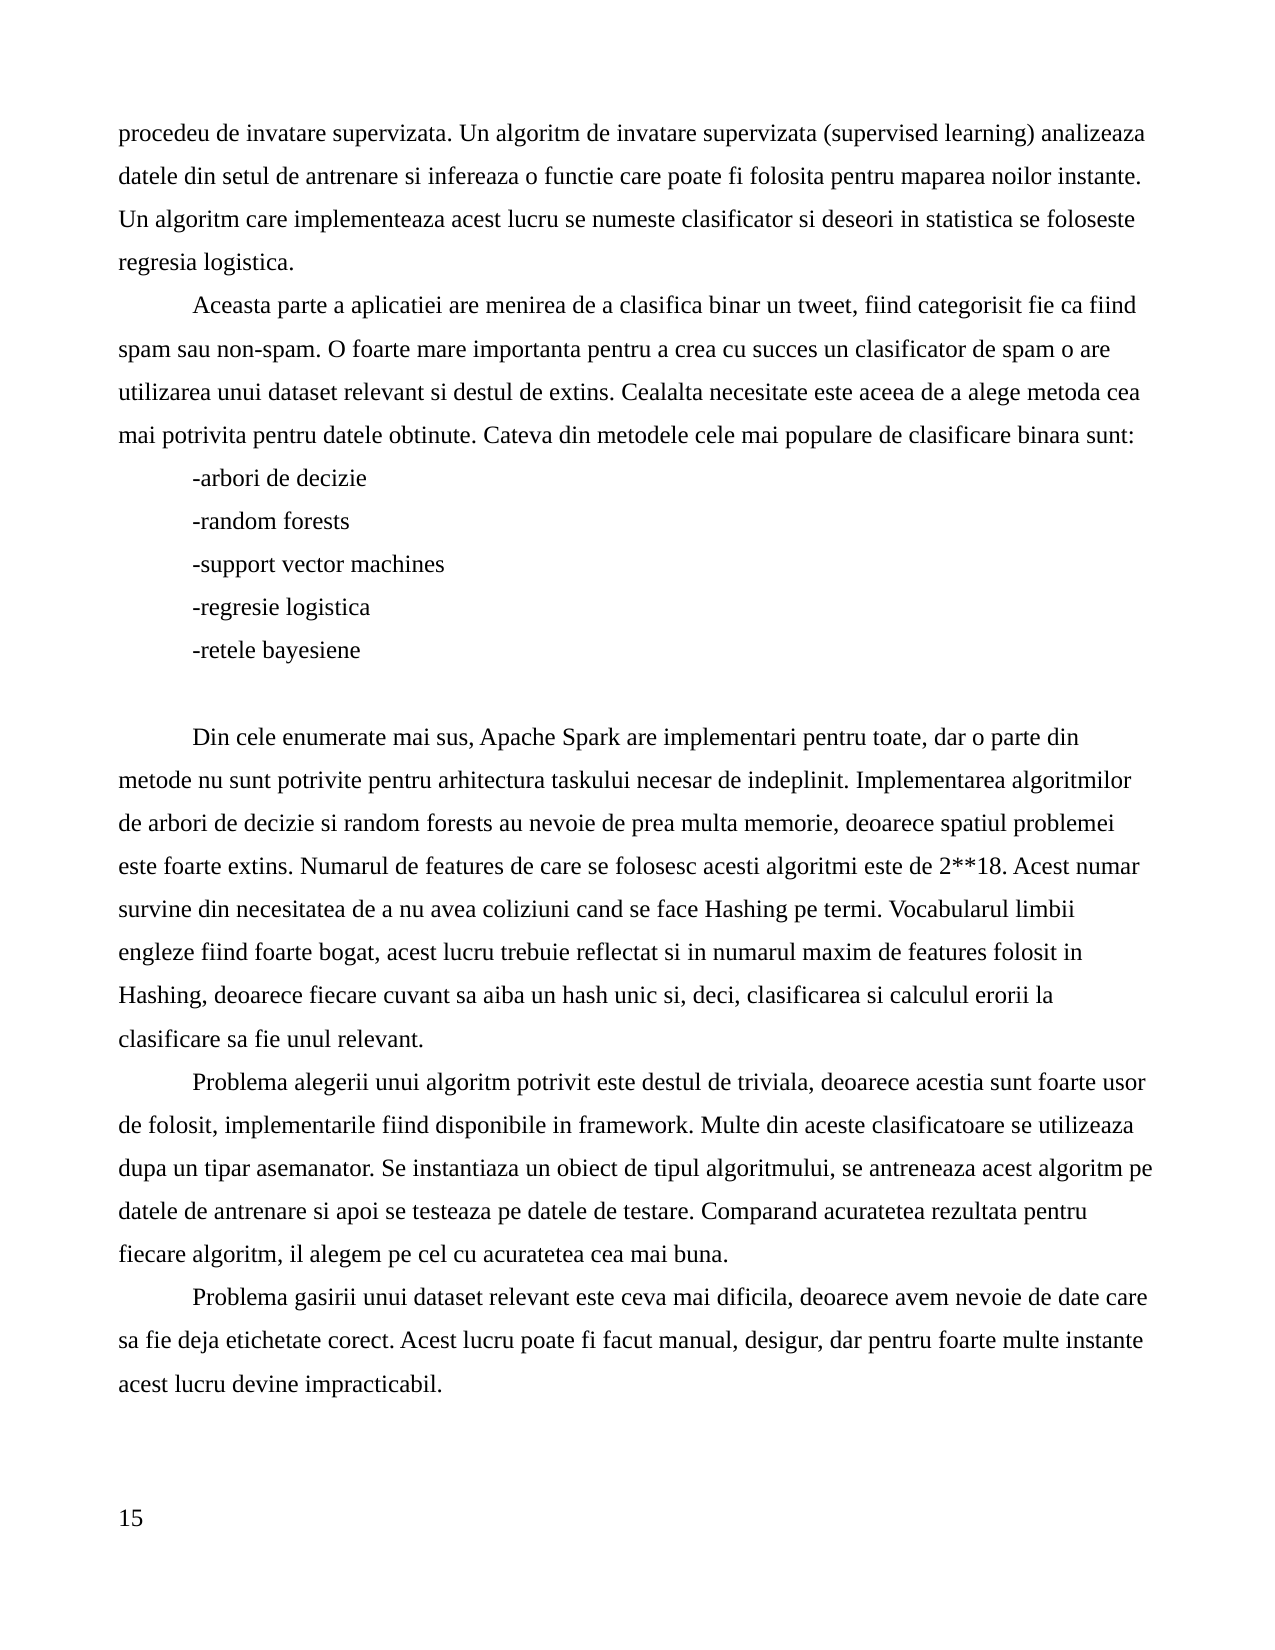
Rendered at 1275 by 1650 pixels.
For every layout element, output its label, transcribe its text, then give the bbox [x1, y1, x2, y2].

text Din cele enumerate mai sus, Apache Spark are implementari pentru toate, dar o parte din metode nu sunt potrivite pentru arhitectura taskului necesar de indeplinit. Implementarea algoritmilor de arbori de decizie si random forests au nevoie de prea multa memorie, deoarece spatiul problemei este foarte extins. Numarul de features de care se folosesc acesti algoritmi este de 2**18. Acest numar survine din necesitatea de a nu avea coliziuni cand se face Hashing pe termi. Vocabularul limbii engleze fiind foarte bogat, acest lucru trebuie reflectat si in numarul maxim de features folosit in Hashing, deoarece fiecare cuvant sa aiba un hash unic si, deci, clasificarea si calculul erorii la clasificare sa fie unul relevant. [118, 722, 1157, 1052]
text -regresie logistica [118, 592, 1157, 621]
text Problema alegerii unui algoritm potrivit este destul de triviala, deoarece acestia sunt foarte usor de folosit, implementarile fiind disponibile in framework. Multe din aceste clasificatoare se utilizeaza dupa un tipar asemanator. Se instantiaza un obiect de tipul algoritmului, se antreneaza acest algoritm pe datele de antrenare si apoi se testeaza pe datele de testare. Comparand acuratetea rezultata pentru fiecare algoritm, il alegem pe cel cu acuratetea cea mai buna. [118, 1067, 1157, 1268]
text -support vector machines [118, 549, 1157, 578]
text Aceasta parte a aplicatiei are menirea de a clasifica binar un tweet, fiind categorisit fie ca fiind spam sau non-spam. O foarte mare importanta pentru a crea cu succes un clasificator de spam o are utilizarea unui dataset relevant si destul de extins. Cealalta necesitate este aceea de a alege metoda cea mai potrivita pentru datele obtinute. Cateva din metodele cele mai populare de clasificare binara sunt: [118, 291, 1157, 449]
text Problema gasirii unui dataset relevant este ceva mai dificila, deoarece avem nevoie de date care sa fie deja etichetate corect. Acest lucru poate fi facut manual, desigur, dar pentru foarte multe instante acest lucru devine impracticabil. [118, 1282, 1157, 1397]
text -arbori de decizie -random forests [118, 463, 1157, 535]
text -retele bayesiene [118, 636, 1157, 664]
text procedeu de invatare supervizata. Un algoritm de invatare supervizata (supervised learning) analizeaza datele din setul de antrenare si infereaza o functie care poate fi folosita pentru maparea noilor instante. Un algoritm care implementeaza acest lucru se numeste clasificator si deseori in statistica se foloseste regresia logistica. [118, 118, 1157, 276]
